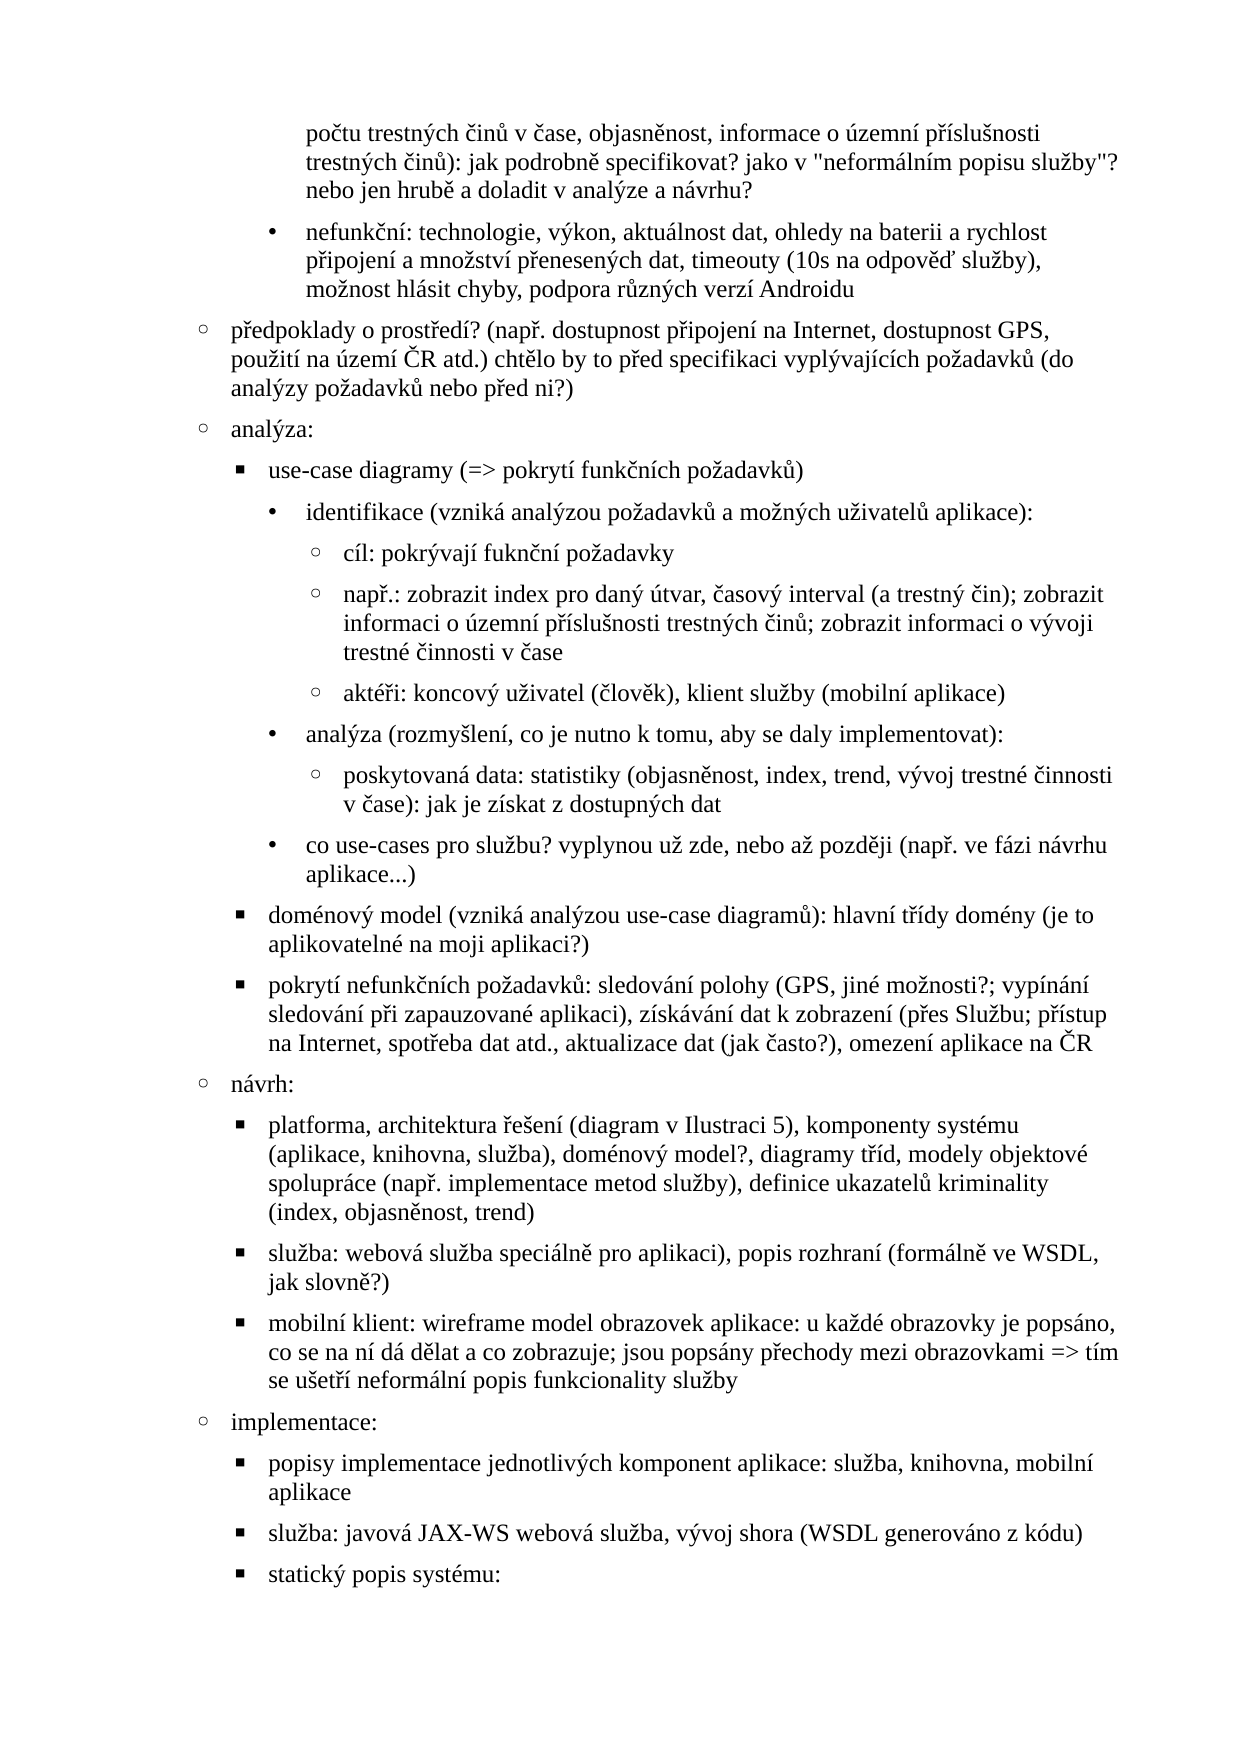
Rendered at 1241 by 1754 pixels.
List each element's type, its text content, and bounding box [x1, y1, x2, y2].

list implementace: [193, 1407, 1122, 1436]
list doménový model (vzniká analýzou use-case diagramů): hlavní třídy domény (je to aplikovatelné na moji aplikaci?) [231, 901, 1122, 958]
list cíl: pokrývají fuknční požadavky [306, 538, 1122, 567]
list mobilní klient: wireframe model obrazovek aplikace: u každé obrazovky je popsáno, co se na ní dá dělat a co zobrazuje; jsou popsány přechody mezi obrazovkami => tím se ušetří neformální popis funkcionality služby [231, 1308, 1122, 1394]
list analýza: [193, 414, 1122, 443]
list předpoklady o prostředí? (např. dostupnost připojení na Internet, dostupnost GPS, použití na území ČR atd.) chtělo by to před specifikaci vyplývajících požadavků (do analýzy požadavků nebo před ni?) [193, 316, 1122, 402]
list identifikace (vzniká analýzou požadavků a možných uživatelů aplikace): [268, 497, 1122, 526]
list platforma, architektura řešení (diagram v Ilustraci 5), komponenty systému (aplikace, knihovna, služba), doménový model?, diagramy tříd, modely objektové spolupráce (např. implementace metod služby), definice ukazatelů kriminality (index, objasněnost, trend) [231, 1111, 1122, 1226]
list návrh: [193, 1069, 1122, 1098]
list služba: webová služba speciálně pro aplikaci), popis rozhraní (formálně ve WSDL, jak slovně?) [231, 1238, 1122, 1296]
list počtu trestných činů v čase, objasněnost, informace o územní příslušnosti trestných činů): jak podrobně specifikovat? jako v "neformálním popisu služby"? nebo jen hrubě a doladit v analýze a návrhu? [268, 118, 1122, 204]
list poskytovaná data: statistiky (objasněnost, index, trend, vývoj trestné činnosti v čase): jak je získat z dostupných dat [306, 761, 1122, 818]
list např.: zobrazit index pro daný útvar, časový interval (a trestný čin); zobrazit informaci o územní příslušnosti trestných činů; zobrazit informaci o vývoji trestné činnosti v čase [306, 579, 1122, 666]
list co use-cases pro službu? vyplynou už zde, nebo až později (např. ve fázi návrhu aplikace...) [268, 831, 1122, 888]
list služba: javová JAX-WS webová služba, vývoj shora (WSDL generováno z kódu) [231, 1518, 1122, 1547]
list popisy implementace jednotlivých komponent aplikace: služba, knihovna, mobilní aplikace [231, 1448, 1122, 1506]
list nefunkční: technologie, výkon, aktuálnost dat, ohledy na baterii a rychlost připojení a množství přenesených dat, timeouty (10s na odpověď služby), možnost hlásit chyby, podpora různých verzí Androidu [268, 217, 1122, 303]
list pokrytí nefunkčních požadavků: sledování polohy (GPS, jiné možnosti?; vypínání sledování při zapauzované aplikaci), získávání dat k zobrazení (přes Službu; přístup na Internet, spotřeba dat atd., aktualizace dat (jak často?), omezení aplikace na ČR [231, 971, 1122, 1057]
list use-case diagramy (=> pokrytí funkčních požadavků) [231, 456, 1122, 484]
list statický popis systému: [231, 1559, 1122, 1588]
list aktéři: koncový uživatel (člověk), klient služby (mobilní aplikace) [306, 678, 1122, 707]
list analýza (rozmyšlení, co je nutno k tomu, aby se daly implementovat): [268, 719, 1122, 748]
